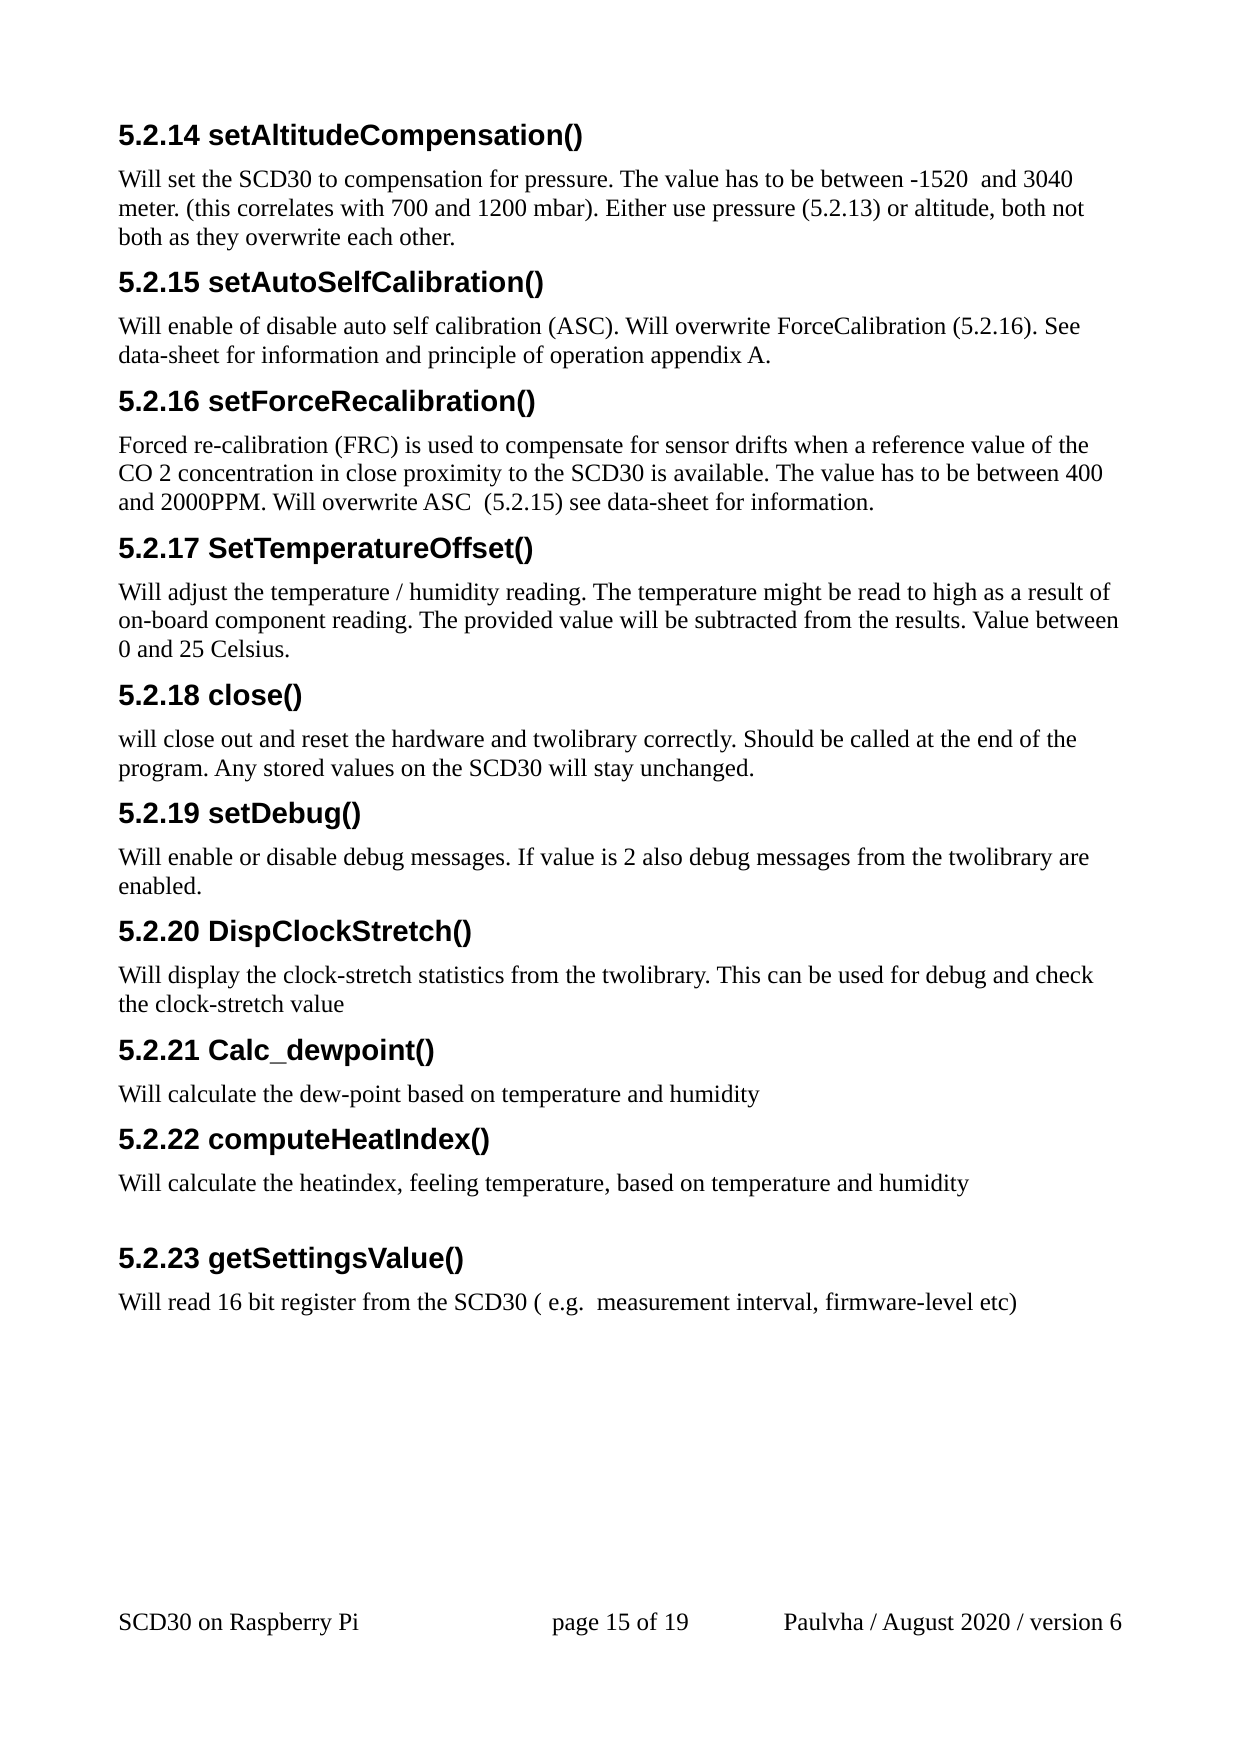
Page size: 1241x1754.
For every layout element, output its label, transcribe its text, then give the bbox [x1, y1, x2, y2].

text Will display the clock-stretch statistics from the twolibrary. This can be used for debug and check the clock-stretch value [118, 961, 1122, 1018]
subtitle 5.2.17 SetTemperatureOffset() [118, 531, 1122, 564]
subtitle 5.2.19 setDebug() [118, 796, 1122, 830]
text will close out and reset the hardware and twolibrary correctly. Should be called at the end of the program. Any stored values on the SCD30 will stay unchanged. [118, 724, 1122, 781]
text Will calculate the dew-point based on temperature and humidity [118, 1079, 1122, 1108]
subtitle 5.2.16 setForceRecalibration() [118, 383, 1122, 417]
text Will enable or disable debug messages. If value is 2 also debug messages from the twolibrary are enabled. [118, 842, 1122, 900]
subtitle 5.2.22 computeHeatIndex() [118, 1122, 1122, 1156]
subtitle 5.2.21 Calc_dewpoint() [118, 1033, 1122, 1066]
text Will adjust the temperature / humidity reading. The temperature might be read to high as a result of on-board component reading. The provided value will be subtracted from the results. Value between 0 and 25 Celsius. [118, 577, 1122, 663]
text Will read 16 bit register from the SCD30 ( e.g. measurement interval, firmware-level etc) [118, 1287, 1122, 1316]
subtitle 5.2.14 setAltitudeCompensation() [118, 118, 1122, 152]
text Forced re-calibration (FRC) is used to compensate for sensor drifts when a reference value of the CO 2 concentration in close proximity to the SCD30 is available. The value has to be between 400 and 2000PPM. Will overwrite ASC (5.2.15) see data-sheet for information. [118, 430, 1122, 516]
text Will enable of disable auto self calibration (ASC). Will overwrite ForceCalibration (5.2.16). See data-sheet for information and principle of operation appendix A. [118, 311, 1122, 369]
subtitle 5.2.23 getSettingsValue() [118, 1241, 1122, 1274]
subtitle 5.2.18 close() [118, 678, 1122, 711]
text Will set the SCD30 to compensation for pressure. The value has to be between -1520 and 3040 meter. (this correlates with 700 and 1200 mbar). Either use pressure (5.2.13) or altitude, both not both as they overwrite each other. [118, 164, 1122, 251]
text Will calculate the heatindex, feeling temperature, based on temperature and humidity [118, 1168, 1122, 1197]
subtitle 5.2.15 setAutoSelfCalibration() [118, 265, 1122, 299]
subtitle 5.2.20 DispClockStretch() [118, 914, 1122, 948]
